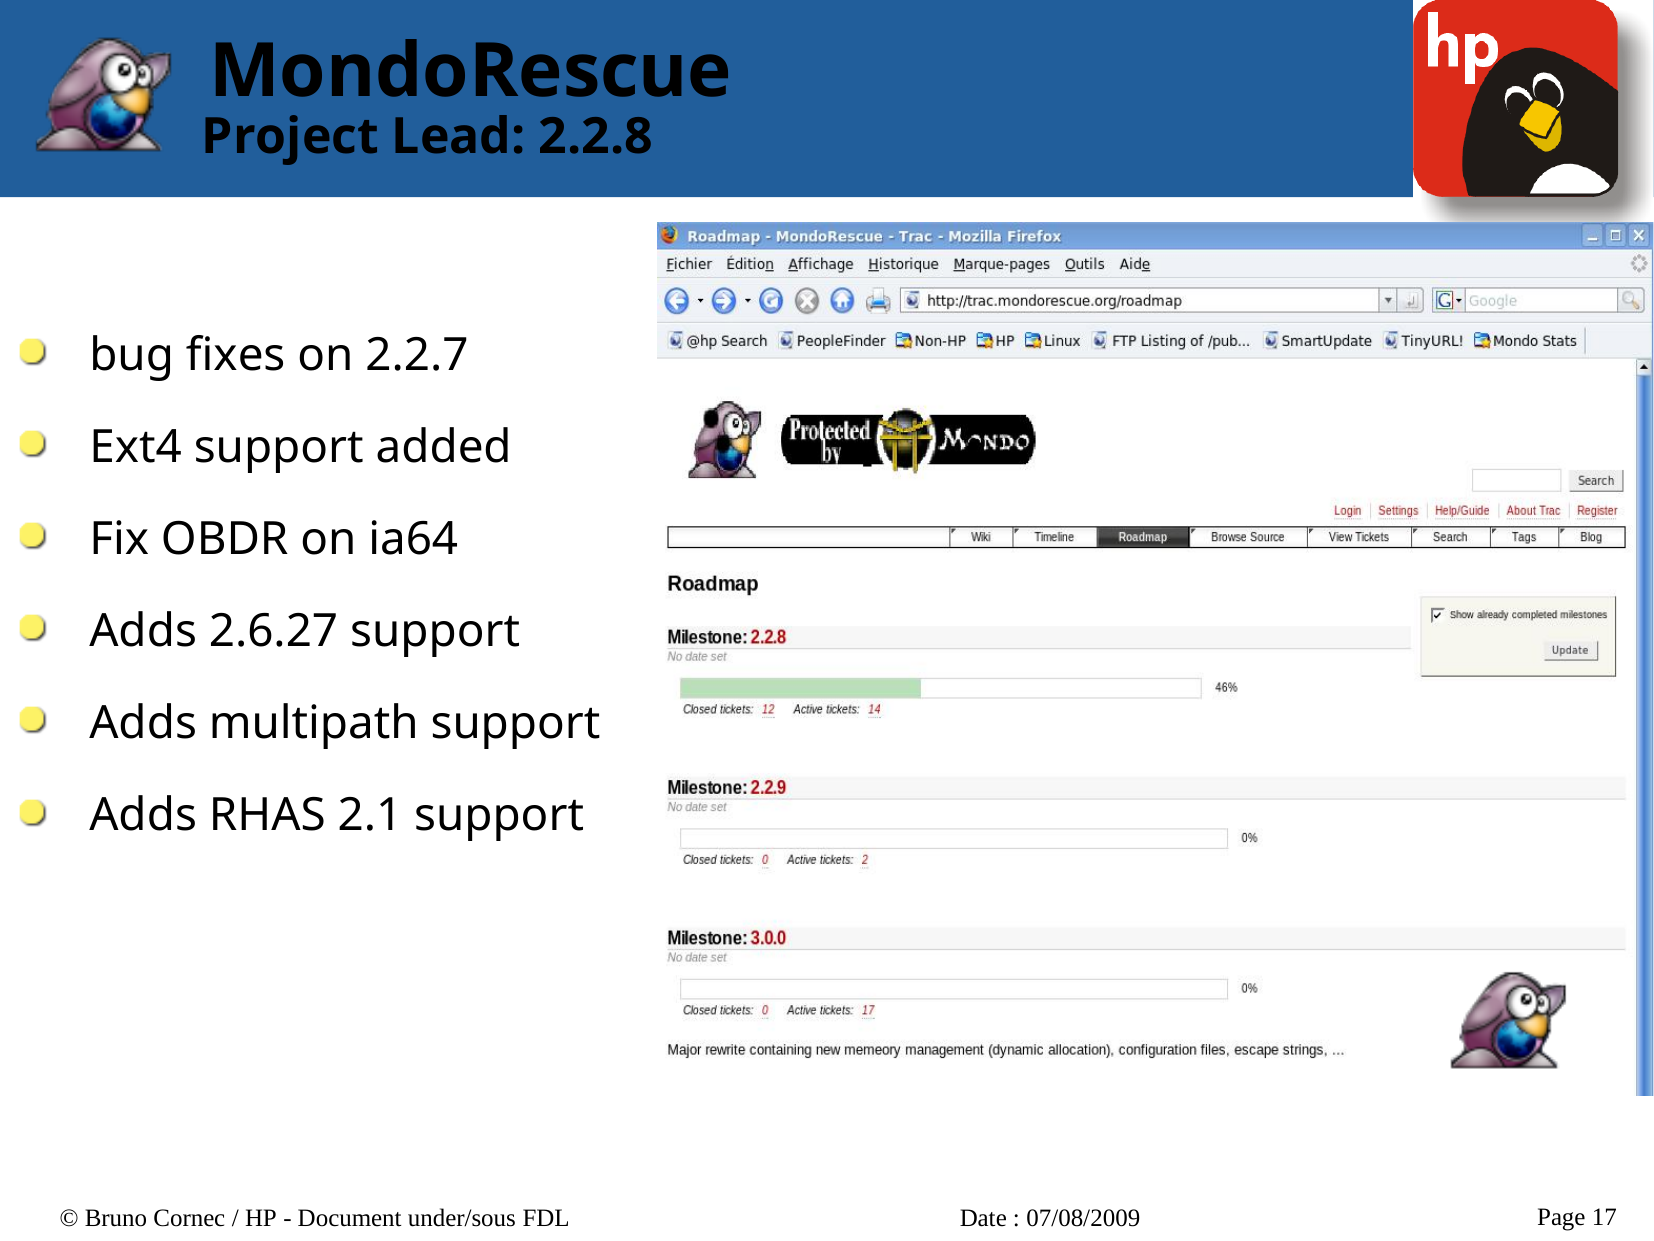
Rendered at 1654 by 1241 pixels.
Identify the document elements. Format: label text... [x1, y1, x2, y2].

picture [0, 0, 211, 199]
list bug fixes on 2.2.7 Ext4 support added Fix OBDR on ia64 Adds 2.6.27 support Adds multipath support Adds RHAS 2.1 support [6, 321, 623, 1241]
title Project Lead: 2.2.8 [201, 32, 1191, 241]
picture [657, 0, 1654, 1109]
